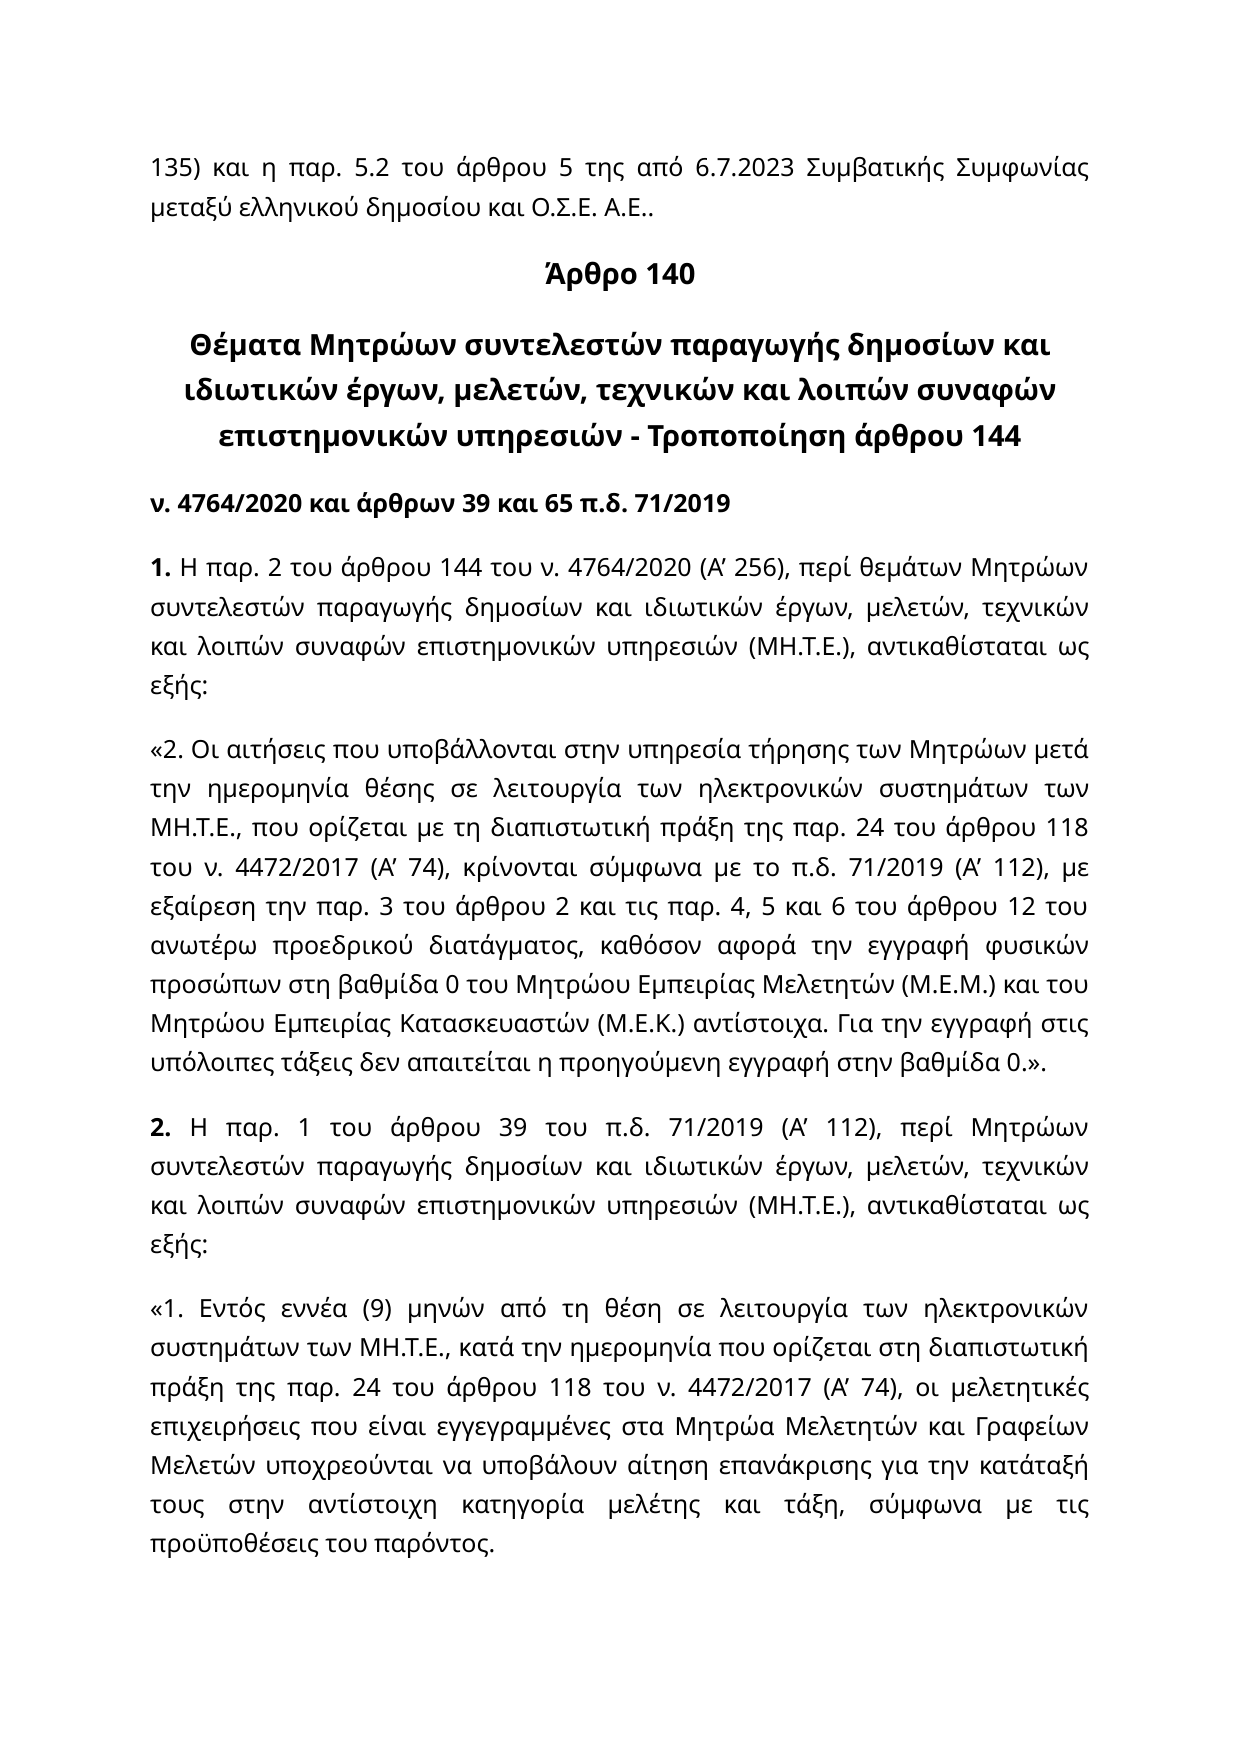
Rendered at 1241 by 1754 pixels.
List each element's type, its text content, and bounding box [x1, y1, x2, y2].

text ν. 4764/2020 και άρθρων 39 και 65 π.δ. 71/2019 [150, 486, 1090, 520]
text «2. Οι αιτήσεις που υποβάλλονται στην υπηρεσία τήρησης των Μητρώων μετά την ημερομηνία θέσης σε λειτουργία των ηλεκτρονικών συστημάτων των ΜΗ.Τ.Ε., που ορίζεται με τη διαπιστωτική πράξη της παρ. 24 του άρθρου 118 του ν. 4472/2017 (Α’ 74), κρίνονται σύμφωνα με το π.δ. 71/2019 (Α’ 112), με εξαίρεση την παρ. 3 του άρθρου 2 και τις παρ. 4, 5 και 6 του άρθρου 12 του ανωτέρω προεδρικού διατάγματος, καθόσον αφορά την εγγραφή φυσικών προσώπων στη βαθμίδα 0 του Μητρώου Εμπειρίας Μελετητών (Μ.Ε.Μ.) και του Μητρώου Εμπειρίας Κατασκευαστών (Μ.Ε.Κ.) αντίστοιχα. Για την εγγραφή στις υπόλοιπες τάξεις δεν απαιτείται η προηγούμενη εγγραφή στην βαθμίδα 0.». [150, 732, 1090, 1079]
subtitle Θέματα Μητρώων συντελεστών παραγωγής δημοσίων και ιδιωτικών έργων, μελετών, τεχνικών και λοιπών συναφών επιστημονικών υπηρεσιών - Τροποποίηση άρθρου 144 [150, 324, 1090, 455]
text 2. Η παρ. 1 του άρθρου 39 του π.δ. 71/2019 (Α’ 112), περί Μητρώων συντελεστών παραγωγής δημοσίων και ιδιωτικών έργων, μελετών, τεχνικών και λοιπών συναφών επιστημονικών υπηρεσιών (ΜΗ.Τ.Ε.), αντικαθίσταται ως εξής: [150, 1109, 1090, 1261]
text «1. Εντός εννέα (9) μηνών από τη θέση σε λειτουργία των ηλεκτρονικών συστημάτων των ΜΗ.Τ.Ε., κατά την ημερομηνία που ορίζεται στη διαπιστωτική πράξη της παρ. 24 του άρθρου 118 του ν. 4472/2017 (Α’ 74), οι μελετητικές επιχειρήσεις που είναι εγγεγραμμένες στα Μητρώα Μελετητών και Γραφείων Μελετών υποχρεούνται να υποβάλουν αίτηση επανάκρισης για την κατάταξή τους στην αντίστοιχη κατηγορία μελέτης και τάξη, σύμφωνα με τις προϋποθέσεις του παρόντος. [150, 1291, 1090, 1560]
text 135) και η παρ. 5.2 του άρθρου 5 της από 6.7.2023 Συμβατικής Συμφωνίας μεταξύ ελληνικού δημοσίου και Ο.Σ.Ε. Α.Ε.. [150, 150, 1090, 223]
subtitle Άρθρο 140 [150, 253, 1090, 293]
text 1. Η παρ. 2 του άρθρου 144 του ν. 4764/2020 (Α’ 256), περί θεμάτων Μητρώων συντελεστών παραγωγής δημοσίων και ιδιωτικών έργων, μελετών, τεχνικών και λοιπών συναφών επιστημονικών υπηρεσιών (ΜΗ.Τ.Ε.), αντικαθίσταται ως εξής: [150, 550, 1090, 702]
